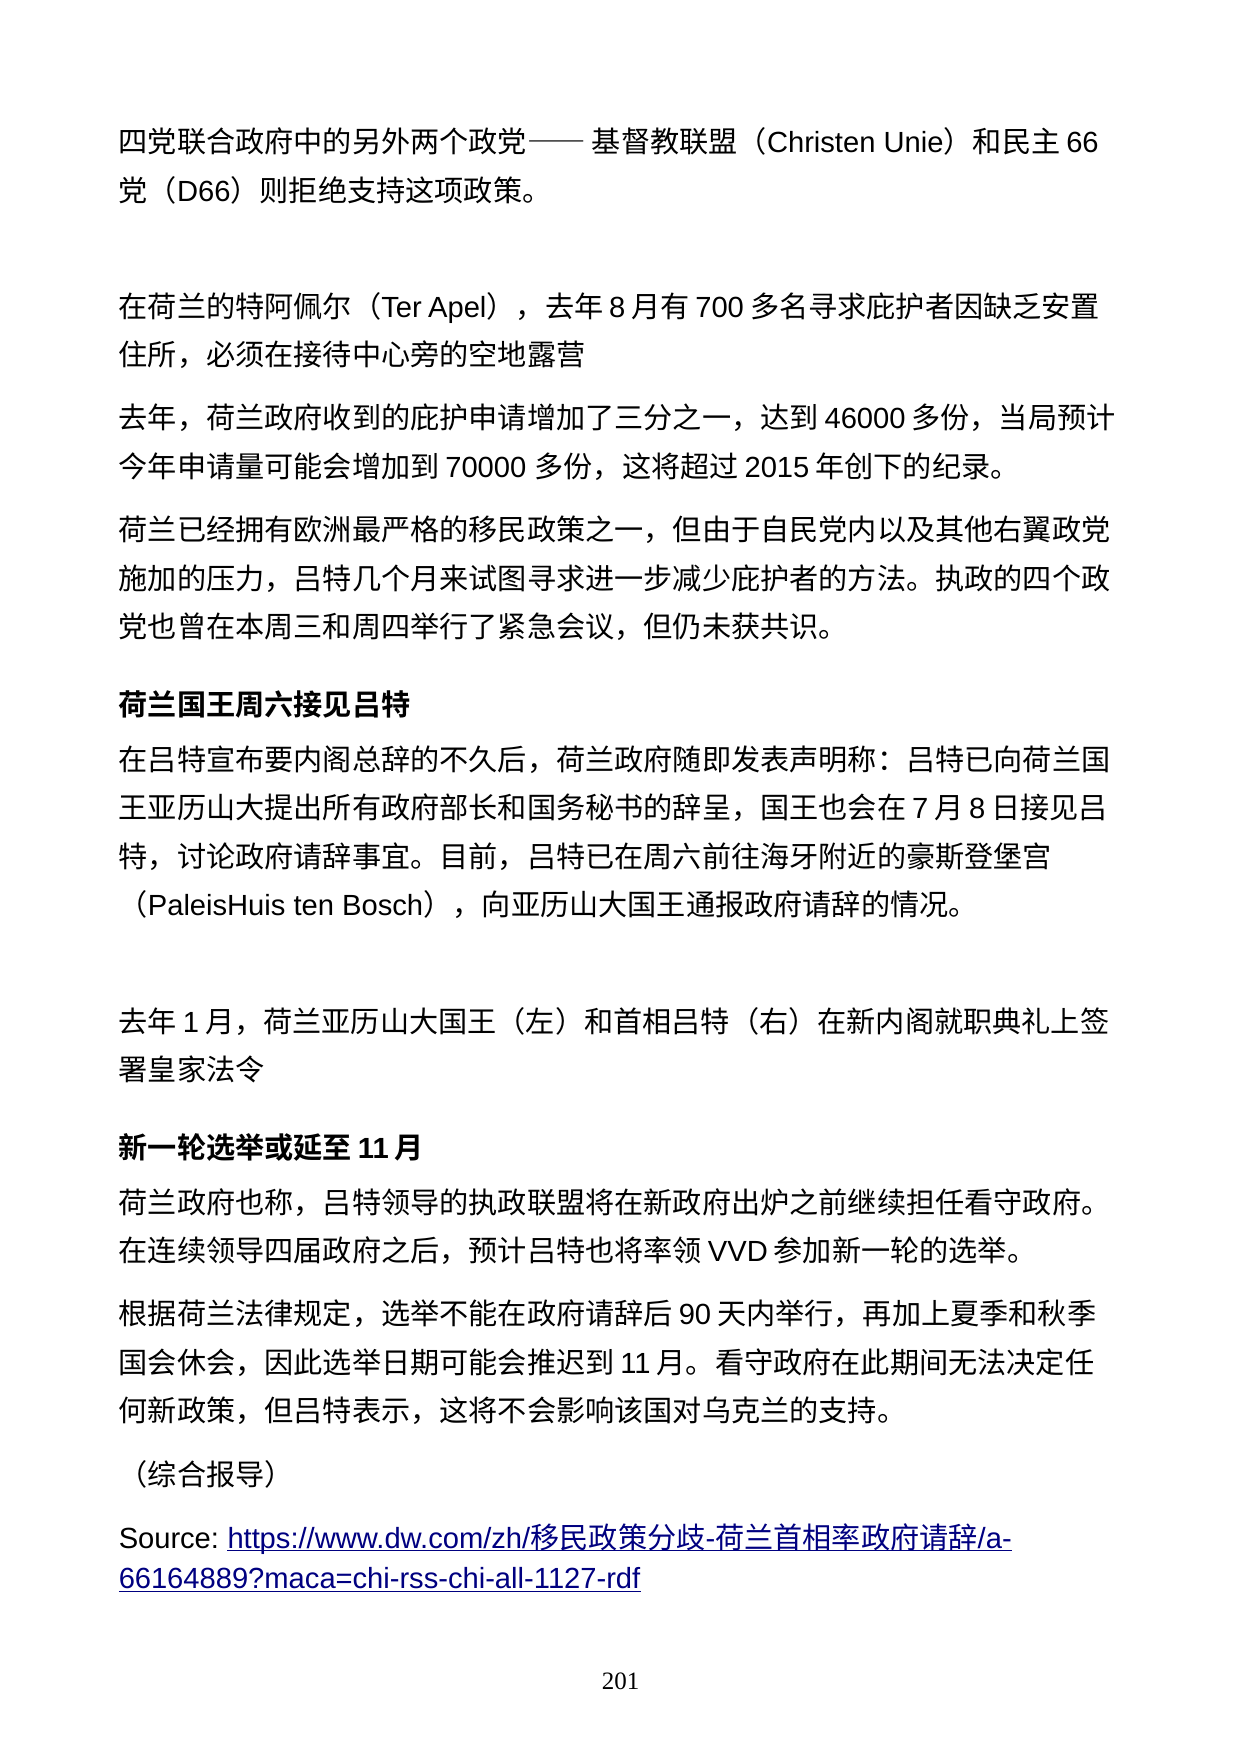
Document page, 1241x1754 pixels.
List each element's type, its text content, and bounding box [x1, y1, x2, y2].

text 去年1月，荷兰亚历山大国王（左）和首相吕特（右）在新内阁就职典礼上签署皇家法令 [118, 998, 1122, 1089]
subtitle 荷兰国王周六接见吕特 [118, 681, 1122, 724]
text 荷兰政府也称，吕特领导的执政联盟将在新政府出炉之前继续担任看守政府。在连续领导四届政府之后，预计吕特也将率领VVD参加新一轮的选举。 [118, 1179, 1122, 1270]
text 四党联合政府中的另外两个政党—— 基督教联盟（Christen Unie）和民主66党（D66）则拒绝支持这项政策。 [118, 118, 1122, 209]
text 荷兰已经拥有欧洲最严格的移民政策之一，但由于自民党内以及其他右翼政党施加的压力，吕特几个月来试图寻求进一步减少庇护者的方法。执政的四个政党也曾在本周三和周四举行了紧急会议，但仍未获共识。 [118, 507, 1122, 646]
text （综合报导） [118, 1451, 1122, 1493]
text 根据荷兰法律规定，选举不能在政府请辞后90天内举行，再加上夏季和秋季国会休会，因此选举日期可能会推迟到11月。看守政府在此期间无法决定任何新政策，但吕特表示，这将不会影响该国对乌克兰的支持。 [118, 1291, 1122, 1430]
text Source: https://www.dw.com/zh/移民政策分歧-荷兰首相率政府请辞/a-66164889?maca=chi-rss-chi-all-1127-rdf [118, 1514, 1122, 1595]
text 在吕特宣布要内阁总辞的不久后，荷兰政府随即发表声明称：吕特已向荷兰国王亚历山大提出所有政府部长和国务秘书的辞呈，国王也会在7月8日接见吕特，讨论政府请辞事宜。目前，吕特已在周六前往海牙附近的豪斯登堡宫（PaleisHuis ten Bosch），向亚历山大国王通报政府请辞的情况。 [118, 736, 1122, 924]
text 去年，荷兰政府收到的庇护申请增加了三分之一，达到46000多份，当局预计今年申请量可能会增加到70000 多份，这将超过2015年创下的纪录。 [118, 395, 1122, 486]
subtitle 新一轮选举或延至11月 [118, 1124, 1122, 1167]
text 在荷兰的特阿佩尔（Ter Apel），去年8月有700多名寻求庇护者因缺乏安置住所，必须在接待中心旁的空地露营 [118, 283, 1122, 374]
